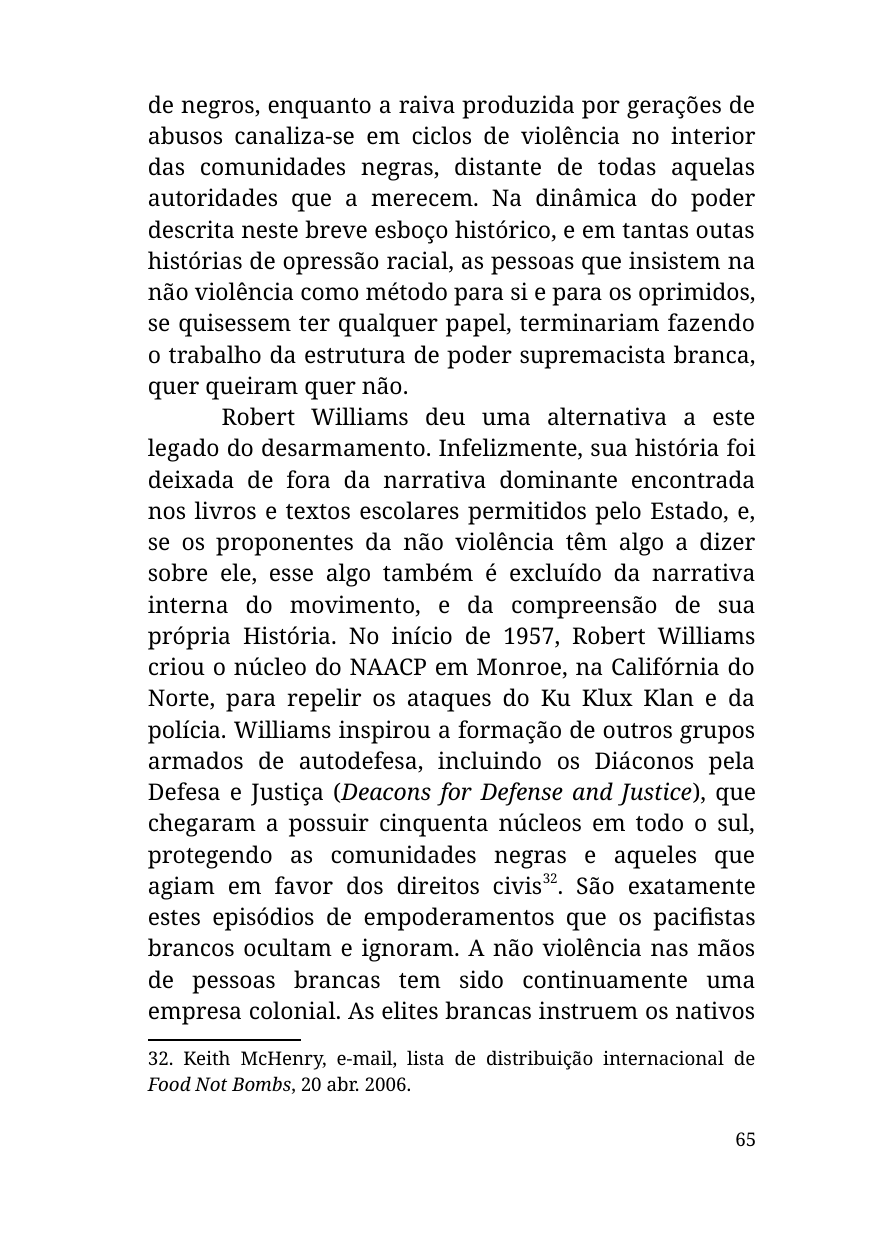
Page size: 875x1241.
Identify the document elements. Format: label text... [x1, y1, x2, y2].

text . Keith McHenry, e-mail, lista de distribuição internacional de Food Not Bombs, 20 abr. 2006. [148, 1046, 756, 1097]
text de negros, enquanto a raiva produzida por gerações de abusos canaliza-se em ciclos de violência no interior das comunidades negras, distante de todas aquelas autoridades que a merecem. Na dinâmica do poder descrita neste breve esboço histórico, e em tantas outas histórias de opressão racial, as pessoas que insistem na não violência como método para si e para os oprimidos, se quisessem ter qualquer papel, terminariam fazendo o trabalho da estrutura de poder supremacista branca, quer queiram quer não. [148, 88, 756, 401]
text Robert Williams deu uma alternativa a este legado do desarmamento. Infelizmente, sua história foi deixada de fora da narrativa dominante encontrada nos livros e textos escolares permitidos pelo Estado, e, se os proponentes da não violência têm algo a dizer sobre ele, esse algo também é excluído da narrativa interna do movimento, e da compreensão de sua própria História. No início de 1957, Robert Williams criou o núcleo do NAACP em Monroe, na Califórnia do Norte, para repelir os ataques do Ku Klux Klan e da polícia. Williams inspirou a formação de outros grupos armados de autodefesa, incluindo os Diáconos pela Defesa e Justiça (Deacons for Defense and Justice), que chegaram a possuir cinquenta núcleos em todo o sul, protegendo as comunidades negras e aqueles que agiam em favor dos direitos civis. São exatamente estes episódios de empoderamentos que os pacifistas brancos ocultam e ignoram. A não violência nas mãos de pessoas brancas tem sido continuamente uma empresa colonial. As elites brancas instruem os nativos [148, 401, 756, 1026]
